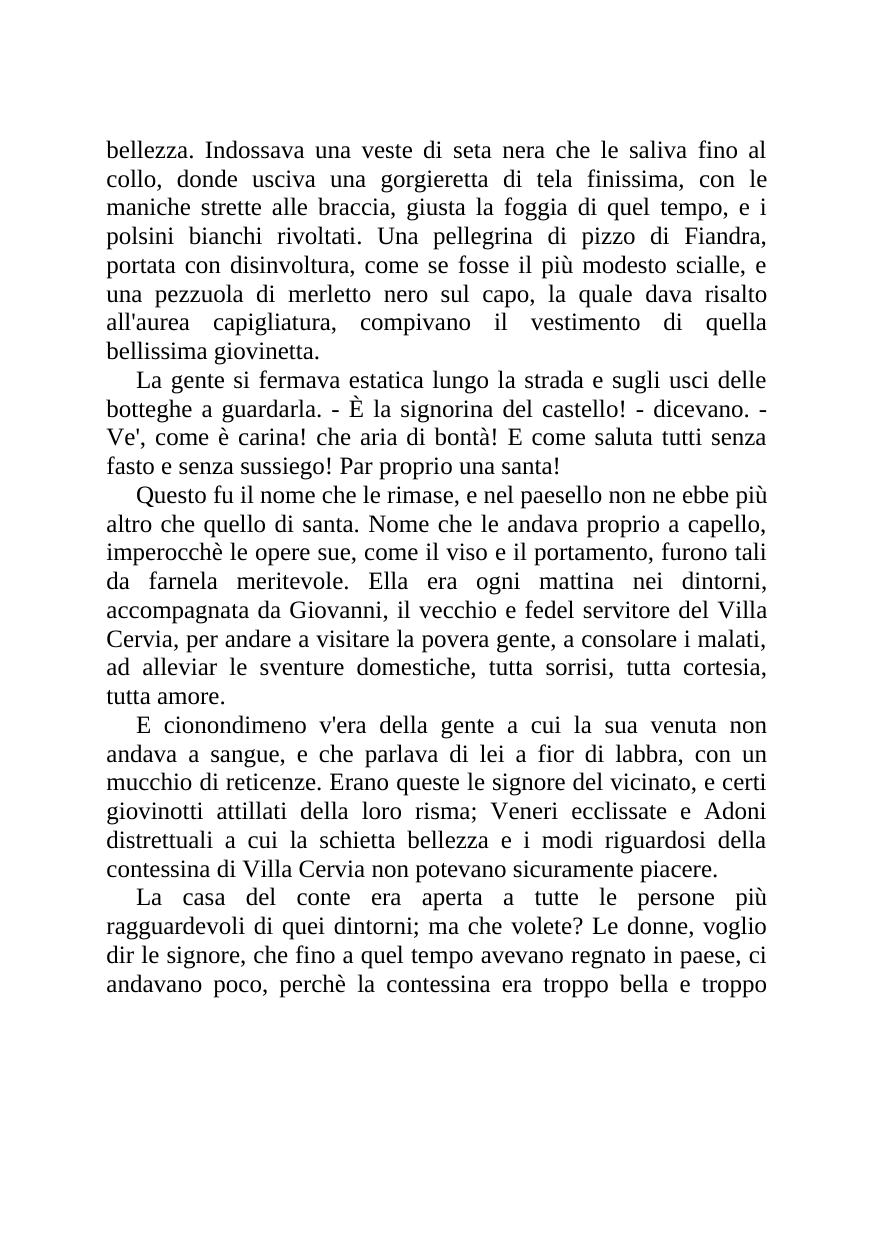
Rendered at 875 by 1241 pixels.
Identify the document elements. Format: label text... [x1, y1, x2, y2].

text Questo fu il nome che le rimase, e nel paesello non ne ebbe più altro che quello di santa. Nome che le andava proprio a capello, imperocchè le opere sue, come il viso e il portamento, furono tali da farnela meritevole. Ella era ogni mattina nei dintorni, accompagnata da Giovanni, il vecchio e fedel servitore del Villa Cervia, per andare a visitare la povera gente, a consolare i malati, ad alleviar le sventure domestiche, tutta sorrisi, tutta cortesia, tutta amore. [106, 480, 768, 710]
text La gente si fermava estatica lungo la strada e sugli usci delle botteghe a guardarla. - È la signorina del castello! - dicevano. - Ve', come è carina! che aria di bontà! E come saluta tutti senza fasto e senza sussiego! Par proprio una santa! [106, 365, 768, 480]
text bellezza. Indossava una veste di seta nera che le saliva fino al collo, donde usciva una gorgieretta di tela finissima, con le maniche strette alle braccia, giusta la foggia di quel tempo, e i polsini bianchi rivoltati. Una pellegrina di pizzo di Fiandra, portata con disinvoltura, come se fosse il più modesto scialle, e una pezzuola di merletto nero sul capo, la quale dava risalto all'aurea capigliatura, compivano il vestimento di quella bellissima giovinetta. [106, 135, 768, 365]
text La casa del conte era aperta a tutte le persone più ragguardevoli di quei dintorni; ma che volete? Le donne, voglio dir le signore, che fino a quel tempo avevano regnato in paese, ci andavano poco, perchè la contessina era troppo bella e troppo [106, 882, 768, 997]
text E cionondimeno v'era della gente a cui la sua venuta non andava a sangue, e che parlava di lei a fior di labbra, con un mucchio di reticenze. Erano queste le signore del vicinato, e certi giovinotti attillati della loro risma; Veneri ecclissate e Adoni distrettuali a cui la schietta bellezza e i modi riguardosi della contessina di Villa Cervia non potevano sicuramente piacere. [106, 710, 768, 882]
